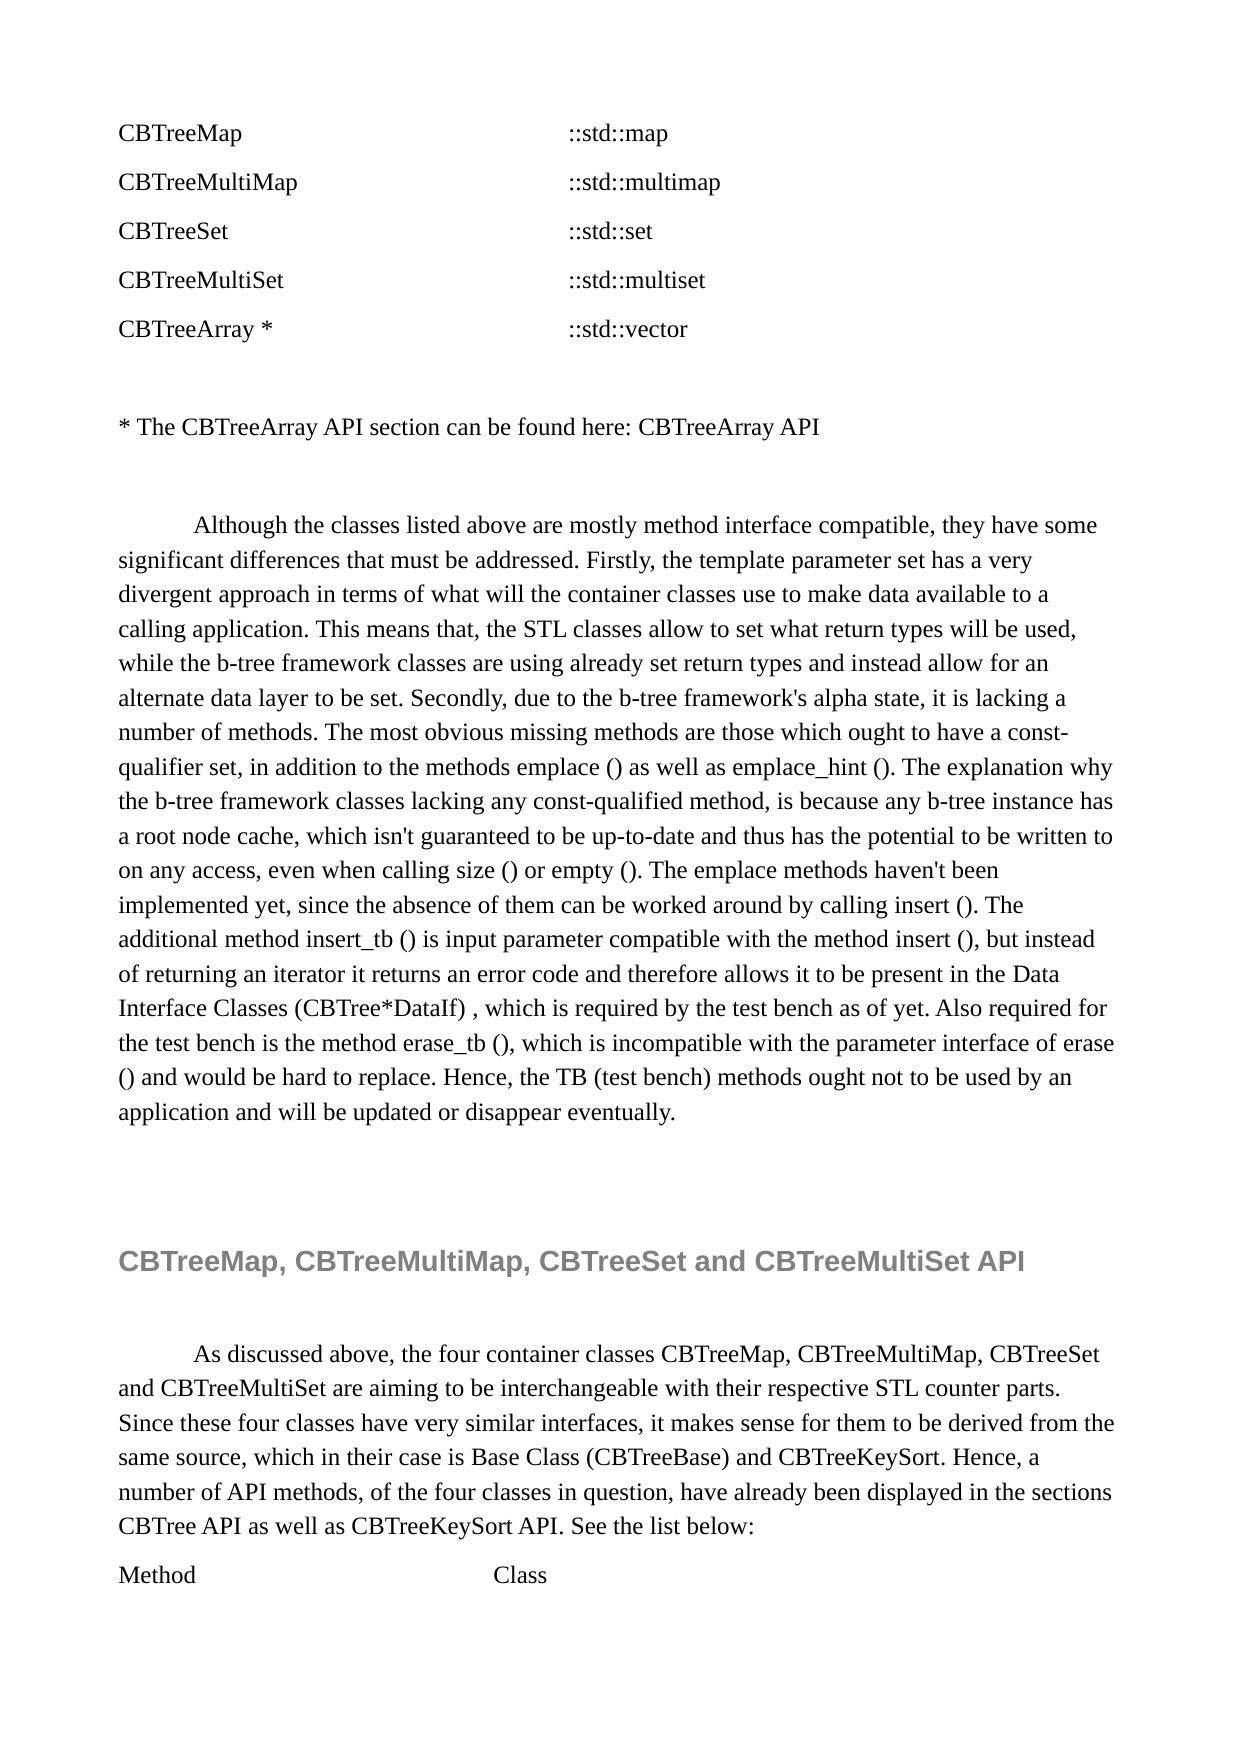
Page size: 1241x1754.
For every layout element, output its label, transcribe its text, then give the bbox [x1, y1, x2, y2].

text CBTreeMultiSet ::std::multiset [118, 265, 1122, 294]
text * The CBTreeArray API section can be found here: CBTreeArray API [118, 412, 1122, 441]
text CBTreeSet ::std::set [118, 216, 1122, 245]
subtitle CBTreeMap, CBTreeMultiMap, CBTreeSet and CBTreeMultiSet API [118, 1244, 1122, 1277]
text As discussed above, the four container classes CBTreeMap, CBTreeMultiMap, CBTreeSet and CBTreeMultiSet are aiming to be interchangeable with their respective STL counter parts. Since these four classes have very similar interfaces, it makes sense for them to be derived from the same source, which in their case is Base Class (CBTreeBase) and CBTreeKeySort. Hence, a number of API methods, of the four classes in question, have already been displayed in the sections CBTree API as well as CBTreeKeySort API. See the list below: [118, 1339, 1122, 1540]
text Method Class [118, 1561, 1122, 1589]
text Although the classes listed above are mostly method interface compatible, they have some significant differences that must be addressed. Firstly, the template parameter set has a very divergent approach in terms of what will the container classes use to make data available to a calling application. This means that, the STL classes allow to set what return types will be used, while the b-tree framework classes are using already set return types and instead allow for an alternate data layer to be set. Secondly, due to the b-tree framework's alpha state, it is lacking a number of methods. The most obvious missing methods are those which ought to have a const-qualifier set, in addition to the methods emplace () as well as emplace_hint (). The explanation why the b-tree framework classes lacking any const-qualified method, is because any b-tree instance has a root node cache, which isn't guaranteed to be up-to-date and thus has the potential to be written to on any access, even when calling size () or empty (). The emplace methods haven't been implemented yet, since the absence of them can be worked around by calling insert (). The additional method insert_tb () is input parameter compatible with the method insert (), but instead of returning an iterator it returns an error code and therefore allows it to be present in the Data Interface Classes (CBTree*DataIf) , which is required by the test bench as of yet. Also required for the test bench is the method erase_tb (), which is incompatible with the parameter interface of erase () and would be hard to replace. Hence, the TB (test bench) methods ought not to be used by an application and will be updated or disappear eventually. [118, 511, 1122, 1126]
text CBTreeArray * ::std::vector [118, 314, 1122, 343]
text CBTreeMap ::std::map [118, 118, 1122, 147]
text CBTreeMultiMap ::std::multimap [118, 167, 1122, 196]
